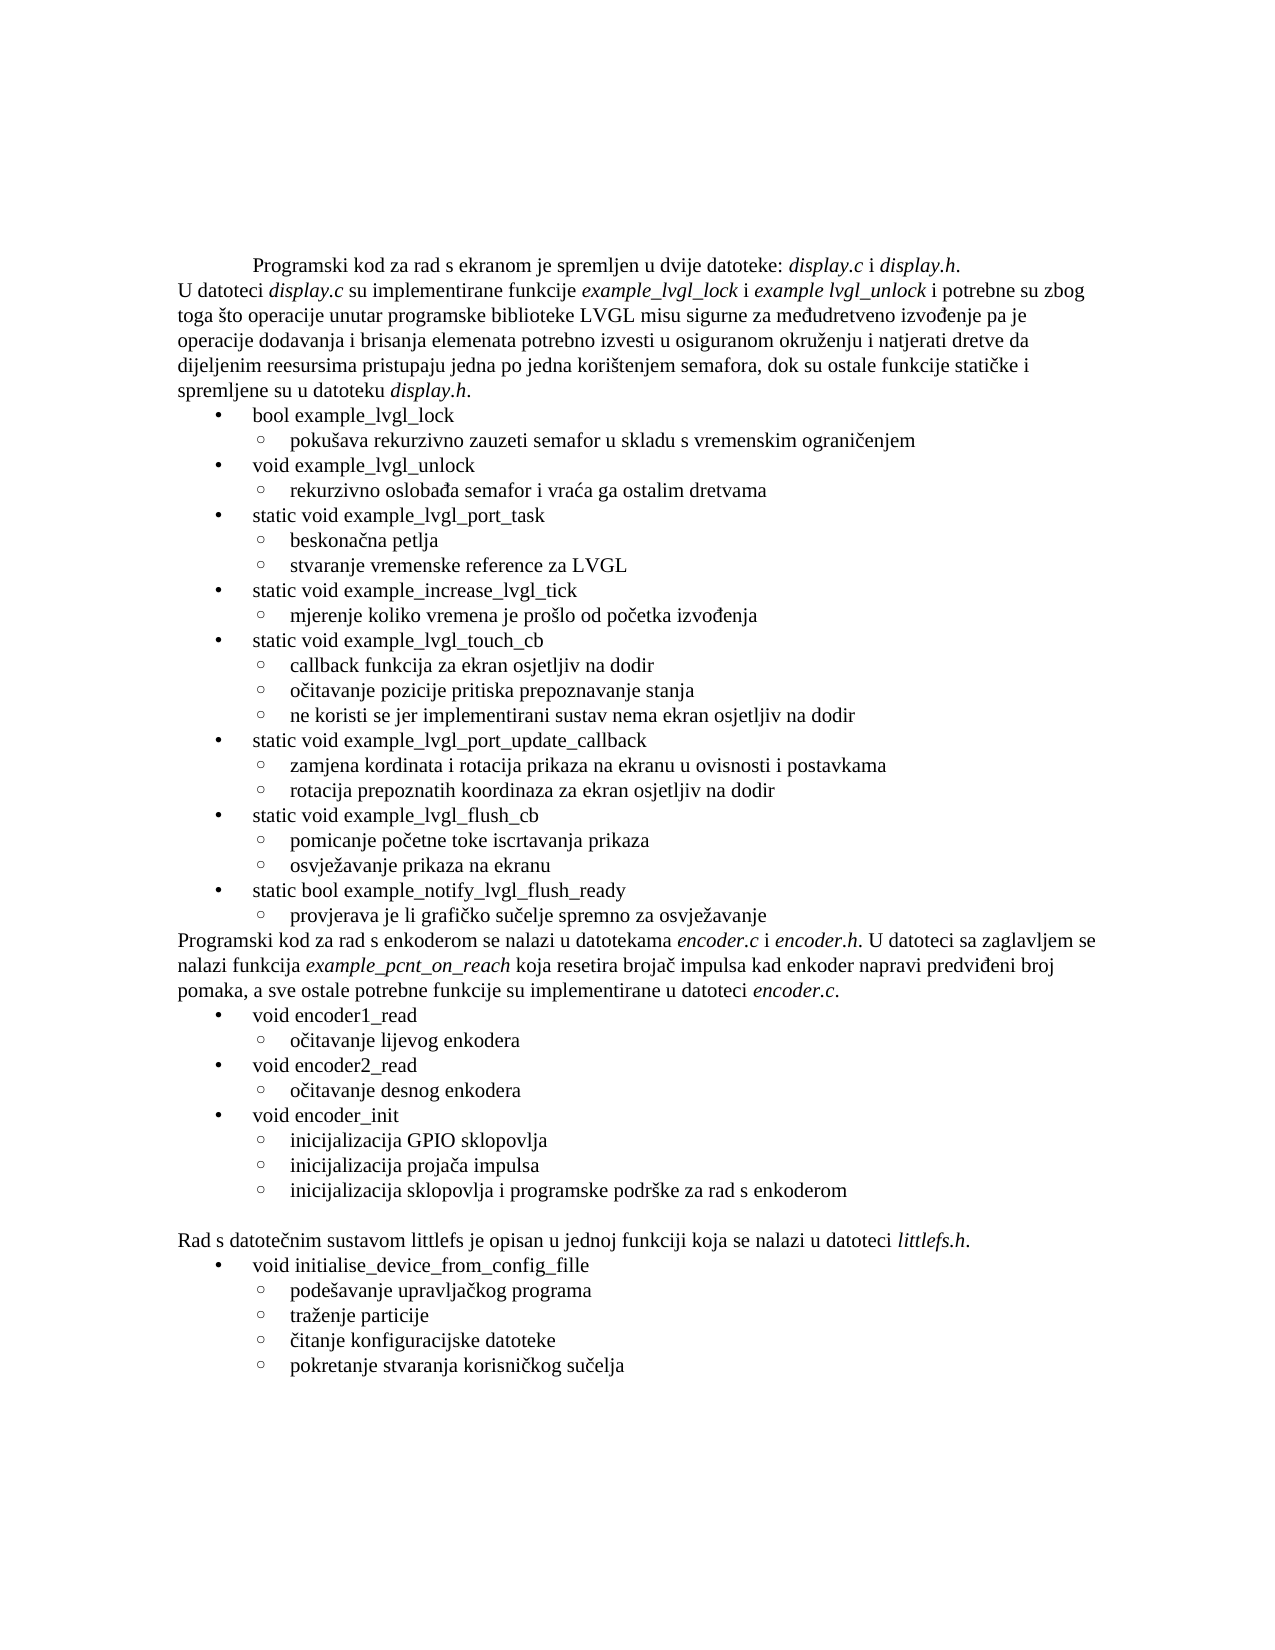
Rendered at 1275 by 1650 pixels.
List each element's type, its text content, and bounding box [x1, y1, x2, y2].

list traženje particije [252, 1302, 1098, 1327]
list mjerenje koliko vremena je prošlo od početka izvođenja [252, 602, 1098, 627]
list static void example_lvgl_flush_cb [215, 802, 1098, 827]
list void encoder1_read [215, 1002, 1098, 1027]
list beskonačna petlja [252, 527, 1098, 552]
list void encoder_init [215, 1102, 1098, 1127]
list callback funkcija za ekran osjetljiv na dodir [252, 652, 1098, 677]
text U datoteci display.c su implementirane funkcije example_lvgl_lock i example lvgl_unlock i potrebne su zbog toga što operacije unutar programske biblioteke LVGL misu sigurne za međudretveno izvođenje pa je operacije dodavanja i brisanja elemenata potrebno izvesti u osiguranom okruženju i natjerati dretve da dijeljenim reesursima pristupaju jedna po jedna korištenjem semafora, dok su ostale funkcije statičke i spremljene su u datoteku display.h. [177, 277, 1098, 402]
list provjerava je li grafičko sučelje spremno za osvježavanje [252, 902, 1098, 927]
list ne koristi se jer implementirani sustav nema ekran osjetljiv na dodir [252, 702, 1098, 727]
list očitavanje lijevog enkodera [252, 1027, 1098, 1052]
list pokušava rekurzivno zauzeti semafor u skladu s vremenskim ograničenjem [252, 427, 1098, 452]
list zamjena kordinata i rotacija prikaza na ekranu u ovisnosti i postavkama [252, 752, 1098, 777]
list static void example_increase_lvgl_tick [215, 577, 1098, 602]
list static void example_lvgl_port_update_callback [215, 727, 1098, 752]
list inicijalizacija sklopovlja i programske podrške za rad s enkoderom [252, 1177, 1098, 1202]
list void example_lvgl_unlock [215, 452, 1098, 477]
list pomicanje početne toke iscrtavanja prikaza [252, 827, 1098, 852]
list pokretanje stvaranja korisničkog sučelja [252, 1352, 1098, 1377]
list static bool example_notify_lvgl_flush_ready [215, 877, 1098, 902]
list void encoder2_read [215, 1052, 1098, 1077]
list čitanje konfiguracijske datoteke [252, 1327, 1098, 1352]
list inicijalizacija projača impulsa [252, 1152, 1098, 1177]
list static void example_lvgl_touch_cb [215, 627, 1098, 652]
list rekurzivno oslobađa semafor i vraća ga ostalim dretvama [252, 477, 1098, 502]
list static void example_lvgl_port_task [215, 502, 1098, 527]
list void initialise_device_from_config_fille [215, 1252, 1098, 1277]
list osvježavanje prikaza na ekranu [252, 852, 1098, 877]
list očitavanje desnog enkodera [252, 1077, 1098, 1102]
list podešavanje upravljačkog programa [252, 1277, 1098, 1302]
list rotacija prepoznatih koordinaza za ekran osjetljiv na dodir [252, 777, 1098, 802]
text Programski kod za rad s ekranom je spremljen u dvije datoteke: display.c i display.h. [177, 252, 1098, 277]
text Programski kod za rad s enkoderom se nalazi u datotekama encoder.c i encoder.h. U datoteci sa zaglavljem se nalazi funkcija example_pcnt_on_reach koja resetira brojač impulsa kad enkoder napravi predviđeni broj pomaka, a sve ostale potrebne funkcije su implementirane u datoteci encoder.c. [177, 927, 1098, 1002]
list očitavanje pozicije pritiska prepoznavanje stanja [252, 677, 1098, 702]
list stvaranje vremenske reference za LVGL [252, 552, 1098, 577]
list inicijalizacija GPIO sklopovlja [252, 1127, 1098, 1152]
list bool example_lvgl_lock [215, 402, 1098, 427]
text Rad s datotečnim sustavom littlefs je opisan u jednoj funkciji koja se nalazi u datoteci littlefs.h. [177, 1227, 1098, 1252]
